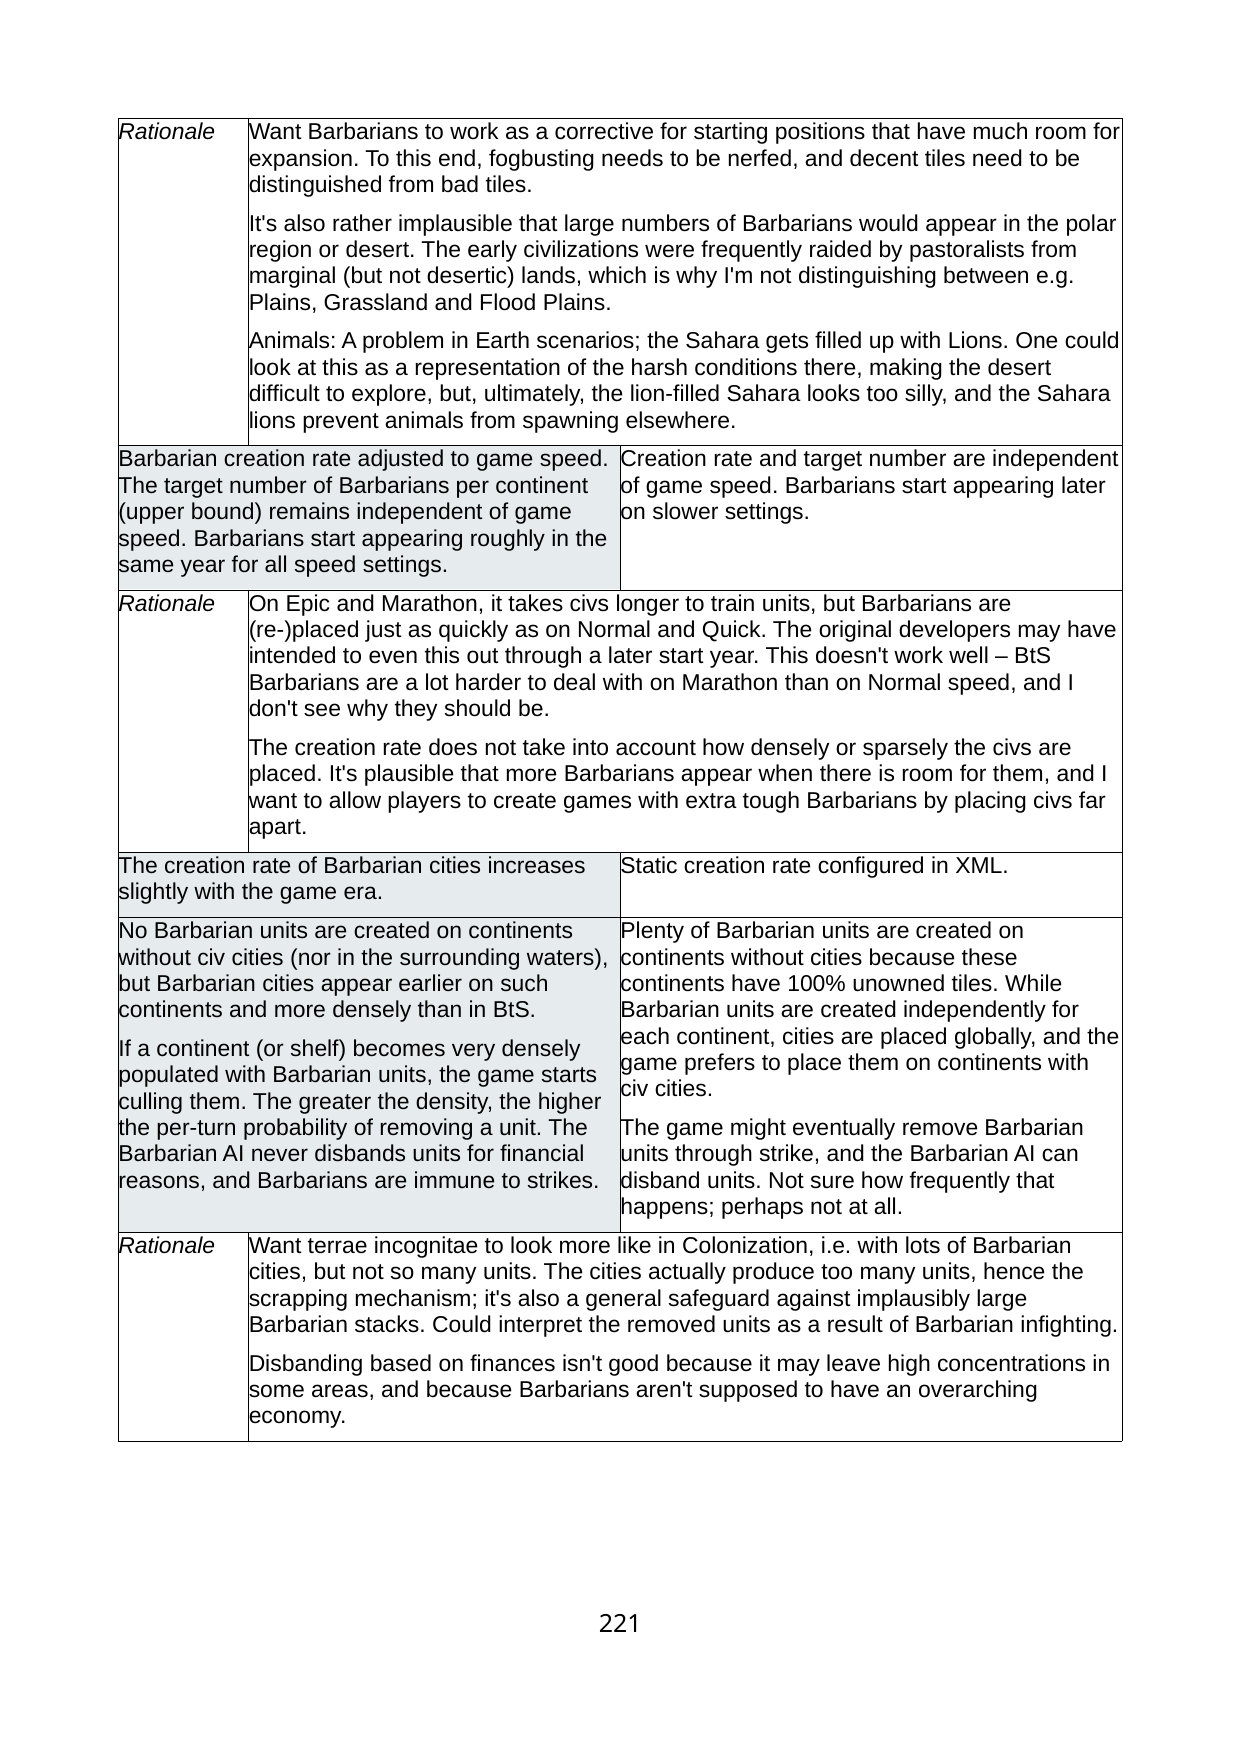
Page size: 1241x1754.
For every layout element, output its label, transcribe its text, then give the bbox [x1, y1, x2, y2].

table_cell The creation rate of Barbarian cities increases slightly with the game era. [119, 853, 620, 917]
table_cell No Barbarian units are created on continents without civ cities (nor in the surrounding waters), but Barbarian cities appear earlier on such continents and more densely than in BtS. If a continent (or shelf) becomes very densely populated with Barbarian units, the game starts culling them. The greater the density, the higher the per-turn probability of removing a unit. The Barbarian AI never disbands units for financial reasons, and Barbarians are immune to strikes. [119, 918, 620, 1232]
table_cell Rationale [119, 1233, 248, 1441]
table_cell Want terrae incognitae to look more like in Colonization, i.e. with lots of Barbarian cities, but not so many units. The cities actually produce too many units, hence the scrapping mechanism; it's also a general safeguard against implausibly large Barbarian stacks. Could interpret the removed units as a result of Barbarian infighting. Disbanding based on finances isn't good because it may leave high concentrations in some areas, and because Barbarians aren't supposed to have an overarching economy. [249, 1233, 1122, 1441]
table_cell Rationale [119, 591, 248, 852]
table_cell Creation rate and target number are independent of game speed. Barbarians start appearing later on slower settings. [621, 446, 1122, 589]
table_cell On Epic and Marathon, it takes civs longer to train units, but Barbarians are (re-)placed just as quickly as on Normal and Quick. The original developers may have intended to even this out through a later start year. This doesn't work well – BtS Barbarians are a lot harder to deal with on Marathon than on Normal speed, and I don't see why they should be. The creation rate does not take into account how densely or sparsely the civs are placed. It's plausible that more Barbarians appear when there is room for them, and I want to allow players to create games with extra tough Barbarians by placing civs far apart. [249, 591, 1122, 852]
table_cell Want Barbarians to work as a corrective for starting positions that have much room for expansion. To this end, fogbusting needs to be nerfed, and decent tiles need to be distinguished from bad tiles. It's also rather implausible that large numbers of Barbarians would appear in the polar region or desert. The early civilizations were frequently raided by pastoralists from marginal (but not desertic) lands, which is why I'm not distinguishing between e.g. Plains, Grassland and Flood Plains. Animals: A problem in Earth scenarios; the Sahara gets filled up with Lions. One could look at this as a representation of the harsh conditions there, making the desert difficult to explore, but, ultimately, the lion-filled Sahara looks too silly, and the Sahara lions prevent animals from spawning elsewhere. [249, 119, 1122, 445]
table_cell Plenty of Barbarian units are created on continents without cities because these continents have 100% unowned tiles. While Barbarian units are created independently for each continent, cities are placed globally, and the game prefers to place them on continents with civ cities. The game might eventually remove Barbarian units through strike, and the Barbarian AI can disband units. Not sure how frequently that happens; perhaps not at all. [621, 918, 1122, 1232]
table_cell Barbarian creation rate adjusted to game speed. The target number of Barbarians per continent (upper bound) remains independent of game speed. Barbarians start appearing roughly in the same year for all speed settings. [119, 446, 620, 589]
table_cell Static creation rate configured in XML. [621, 853, 1122, 917]
table_cell Rationale [119, 119, 248, 445]
